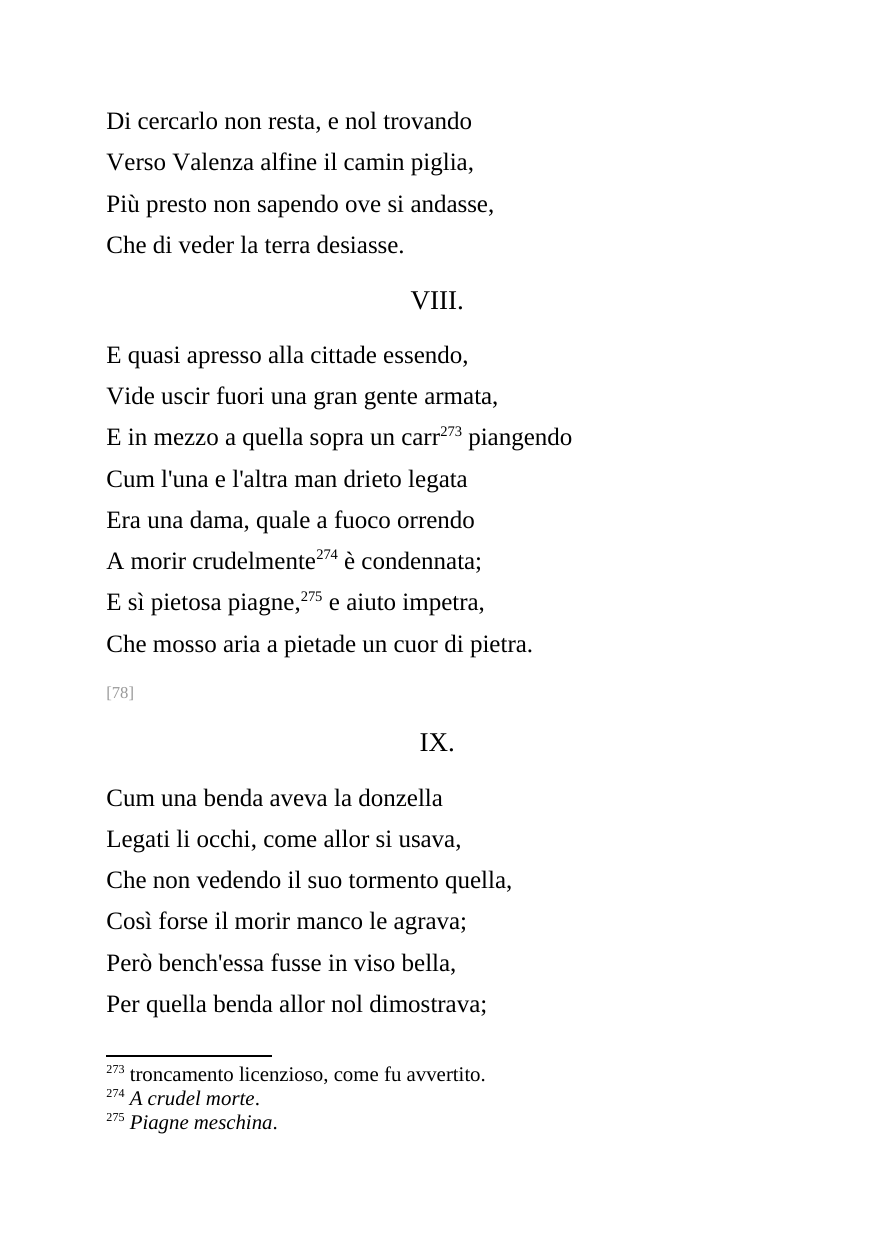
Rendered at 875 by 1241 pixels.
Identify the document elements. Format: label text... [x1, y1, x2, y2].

title VIII. [106, 284, 768, 315]
text Per quella benda allor nol dimostrava; [106, 989, 768, 1018]
text [78] [106, 682, 768, 702]
text Verso Valenza alfine il camin piglia, [106, 147, 768, 176]
text A crudel morte. [106, 1086, 768, 1110]
text Più presto non sapendo ove si andasse, [106, 189, 768, 217]
text Vide uscir fuori una gran gente armata, [106, 381, 768, 410]
text Cum l'una e l'altra man drieto legata [106, 464, 768, 492]
text Era una dama, quale a fuoco orrendo [106, 505, 768, 534]
text Così forse il morir manco le agrava; [106, 906, 768, 935]
text Che non vedendo il suo tormento quella, [106, 865, 768, 894]
text Che mosso aria a pietade un cuor di pietra. [106, 629, 768, 657]
text Di cercarlo non resta, e nol trovando [106, 106, 768, 135]
text Che di veder la terra desiasse. [106, 230, 768, 259]
text E in mezzo a quella sopra un carr piangendo [106, 422, 768, 451]
text E sì pietosa piagne, e aiuto impetra, [106, 587, 768, 616]
text Piagne meschina. [106, 1110, 768, 1134]
text E quasi apresso alla cittade essendo, [106, 340, 768, 369]
text Cum una benda aveva la donzella [106, 783, 768, 811]
text Legati li occhi, come allor si usava, [106, 824, 768, 853]
text troncamento licenzioso, come fu avvertito. [106, 1062, 768, 1086]
text A morir crudelmente è condennata; [106, 546, 768, 575]
text Però bench'essa fusse in viso bella, [106, 948, 768, 976]
title IX. [106, 727, 768, 758]
